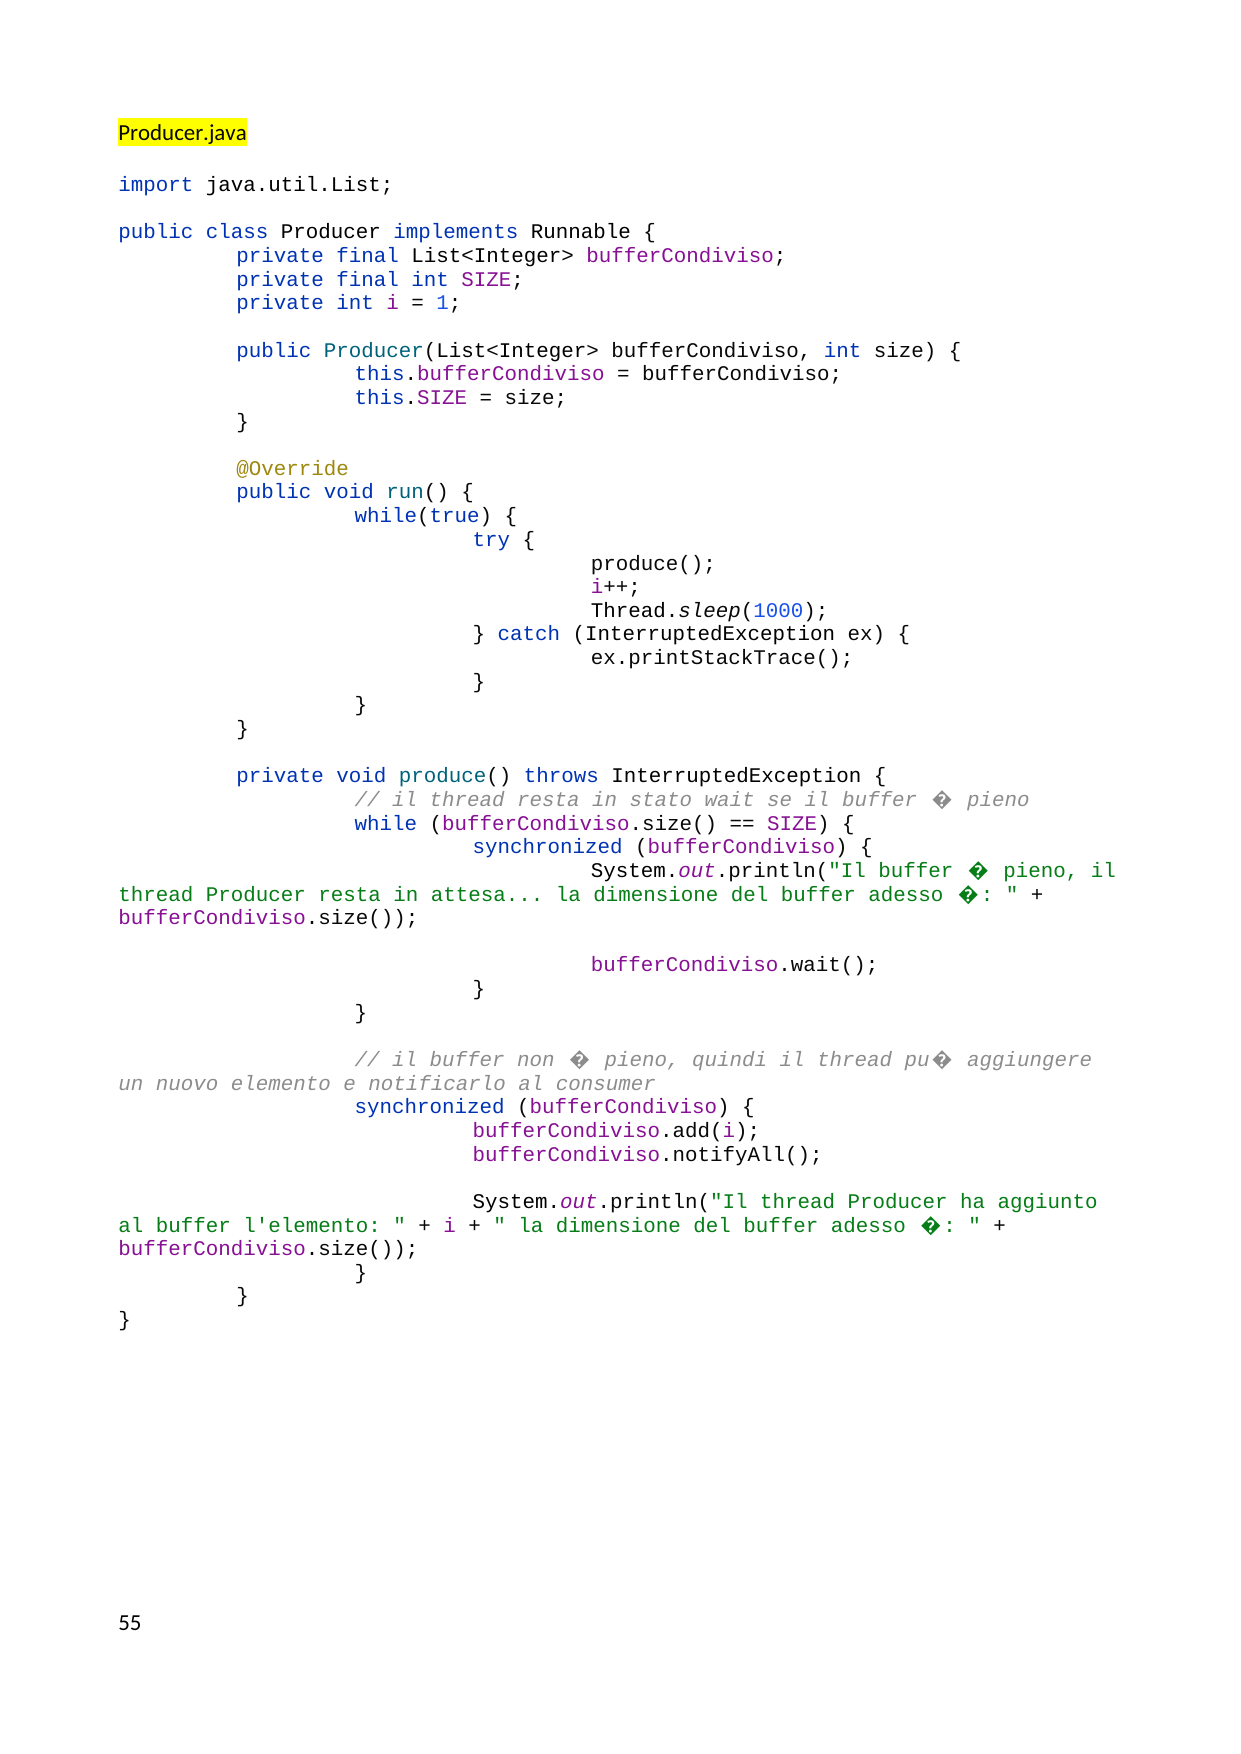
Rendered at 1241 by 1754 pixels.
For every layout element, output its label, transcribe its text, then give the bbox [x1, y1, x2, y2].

text Producer.java [118, 118, 1122, 146]
text import java.util.List; public class Producer implements Runnable { private final List<Integer> bufferCondiviso; private final int SIZE; private int i = 1; public Producer(List<Integer> bufferCondiviso, int size) { this.bufferCondiviso = bufferCondiviso; this.SIZE = size; } @Override public void run() { while(true) { try { produce(); i++; Thread.sleep(1000); } catch (InterruptedException ex) { ex.printStackTrace(); } } } private void produce() throws InterruptedException { // il thread resta in stato wait se il buffer � pieno while (bufferCondiviso.size() == SIZE) { synchronized (bufferCondiviso) { System.out.println("Il buffer � pieno, il thread Producer resta in attesa... la dimensione del buffer adesso �: " + bufferCondiviso.size()); bufferCondiviso.wait(); } } // il buffer non � pieno, quindi il thread pu� aggiungere un nuovo elemento e notificarlo al consumer synchronized (bufferCondiviso) { bufferCondiviso.add(i); bufferCondiviso.notifyAll(); System.out.println("Il thread Producer ha aggiunto al buffer l'elemento: " + i + " la dimensione del buffer adesso �: " + bufferCondiviso.size()); } } } [118, 174, 1122, 1333]
